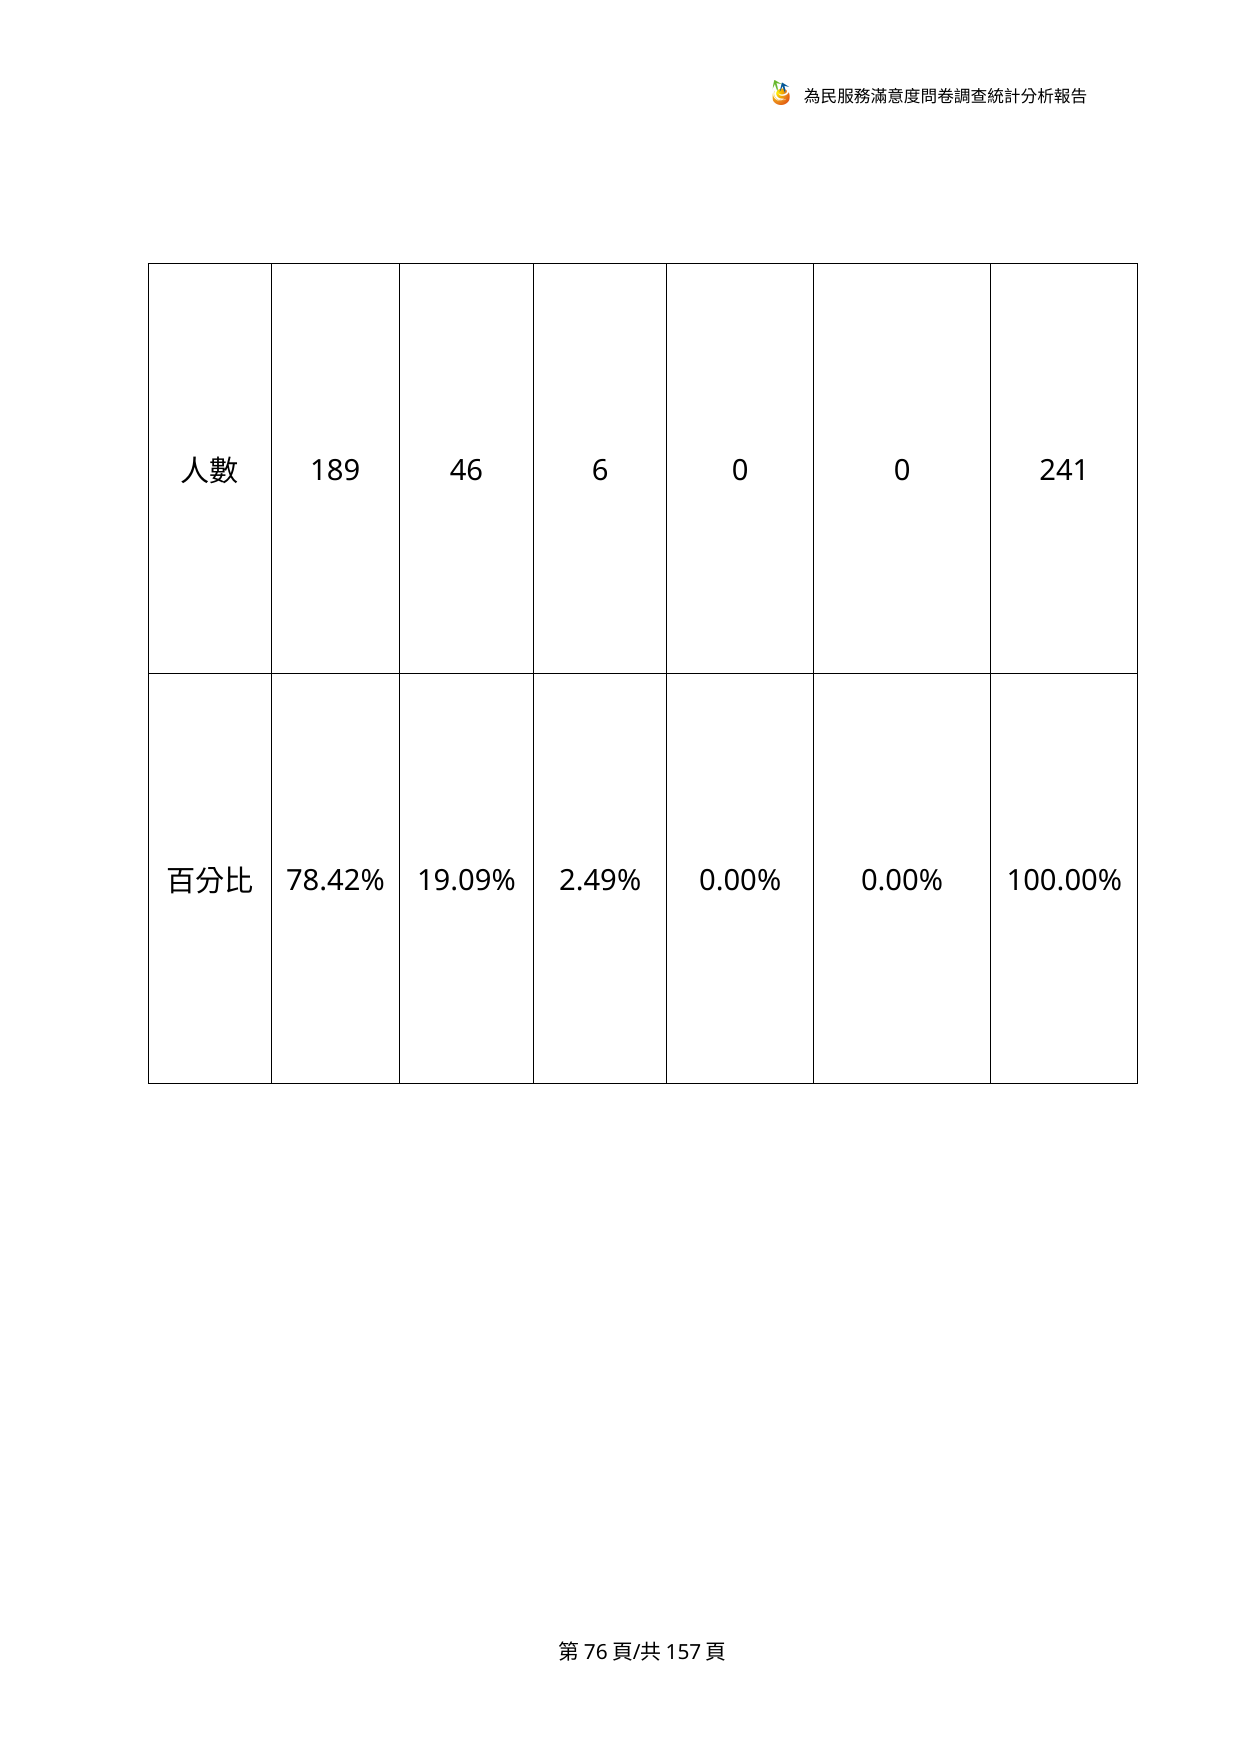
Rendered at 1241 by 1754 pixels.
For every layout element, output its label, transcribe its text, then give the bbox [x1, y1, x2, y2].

table_cell 2.49% [534, 674, 666, 1083]
table_cell 人數 [149, 264, 271, 673]
table_cell 6 [534, 264, 666, 673]
table_cell 百分比 [149, 674, 271, 1083]
table_cell 0.00% [814, 674, 990, 1083]
table_cell 189 [272, 264, 399, 673]
table_cell 0 [667, 264, 813, 673]
table_cell 46 [400, 264, 533, 673]
table_cell 78.42% [272, 674, 399, 1083]
table_cell 100.00% [991, 674, 1137, 1083]
picture [772, 80, 790, 105]
table_cell 19.09% [400, 674, 533, 1083]
table_cell 0.00% [667, 674, 813, 1083]
table_cell 0 [814, 264, 990, 673]
table_cell 241 [991, 264, 1137, 673]
